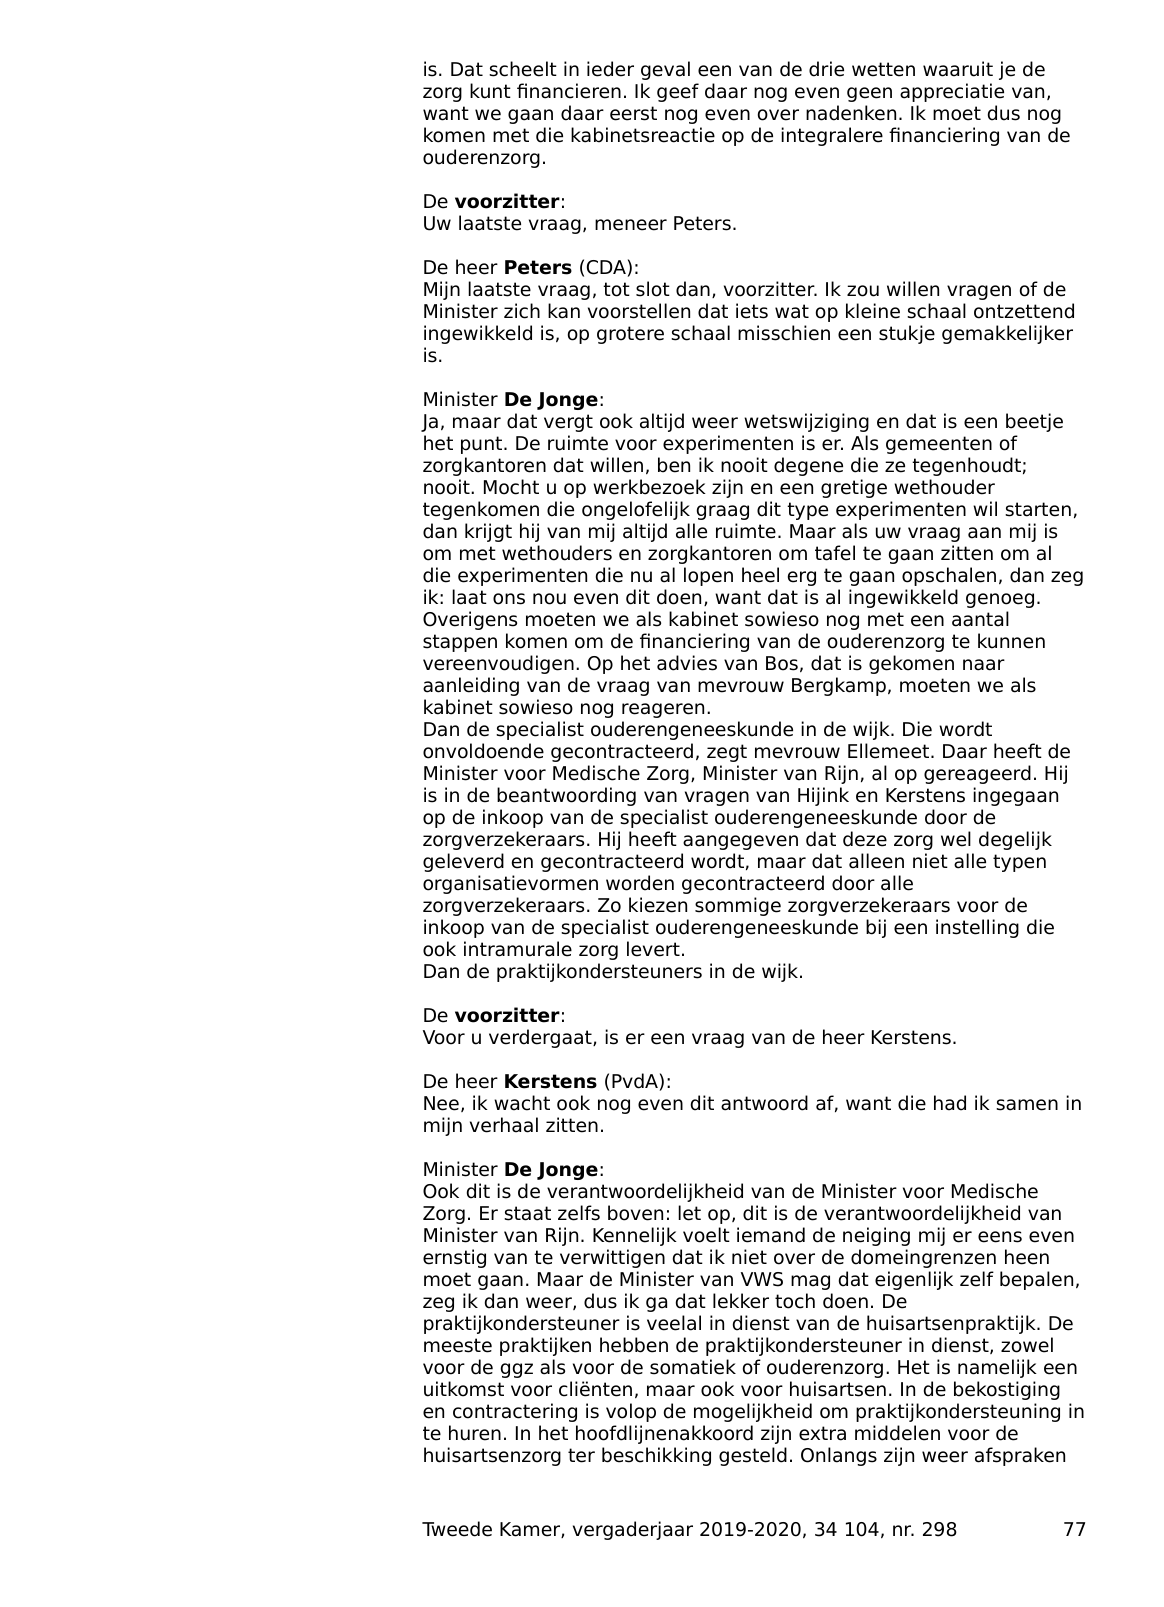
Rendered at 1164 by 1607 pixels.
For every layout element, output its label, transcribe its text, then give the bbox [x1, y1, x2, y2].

text De voorzitter: [422, 191, 1087, 213]
text is. Dat scheelt in ieder geval een van de drie wetten waaruit je de zorg kunt financieren. Ik geef daar nog even geen appreciatie van, want we gaan daar eerst nog even over nadenken. Ik moet dus nog komen met die kabinetsreactie op de integralere financiering van de ouderenzorg. [422, 59, 1087, 169]
text De voorzitter: [422, 1005, 1087, 1027]
text Minister De Jonge: [422, 389, 1087, 411]
text Nee, ik wacht ook nog even dit antwoord af, want die had ik samen in mijn verhaal zitten. [422, 1093, 1087, 1137]
text Voor u verdergaat, is er een vraag van de heer Kerstens. [422, 1027, 1087, 1049]
text Dan de praktijkondersteuners in de wijk. [422, 961, 1087, 983]
text Ook dit is de verantwoordelijkheid van de Minister voor Medische Zorg. Er staat zelfs boven: let op, dit is de verantwoordelijkheid van Minister van Rijn. Kennelijk voelt iemand de neiging mij er eens even ernstig van te verwittigen dat ik niet over de domeingrenzen heen moet gaan. Maar de Minister van VWS mag dat eigenlijk zelf bepalen, zeg ik dan weer, dus ik ga dat lekker toch doen. De praktijkondersteuner is veelal in dienst van de huisartsenpraktijk. De meeste praktijken hebben de praktijkondersteuner in dienst, zowel voor de ggz als voor de somatiek of ouderenzorg. Het is namelijk een uitkomst voor cliënten, maar ook voor huisartsen. In de bekostiging en contractering is volop de mogelijkheid om praktijkondersteuning in te huren. In het hoofdlijnenakkoord zijn extra middelen voor de huisartsenzorg ter beschikking gesteld. Onlangs zijn weer afspraken [422, 1181, 1087, 1467]
text Minister De Jonge: [422, 1159, 1087, 1181]
text Dan de specialist ouderengeneeskunde in de wijk. Die wordt onvoldoende gecontracteerd, zegt mevrouw Ellemeet. Daar heeft de Minister voor Medische Zorg, Minister van Rijn, al op gereageerd. Hij is in de beantwoording van vragen van Hijink en Kerstens ingegaan op de inkoop van de specialist ouderengeneeskunde door de zorgverzekeraars. Hij heeft aangegeven dat deze zorg wel degelijk geleverd en gecontracteerd wordt, maar dat alleen niet alle typen organisatievormen worden gecontracteerd door alle zorgverzekeraars. Zo kiezen sommige zorgverzekeraars voor de inkoop van de specialist ouderengeneeskunde bij een instelling die ook intramurale zorg levert. [422, 719, 1087, 961]
text De heer Peters (CDA): [422, 257, 1087, 279]
text Ja, maar dat vergt ook altijd weer wetswijziging en dat is een beetje het punt. De ruimte voor experimenten is er. Als gemeenten of zorgkantoren dat willen, ben ik nooit degene die ze tegenhoudt; nooit. Mocht u op werkbezoek zijn en een gretige wethouder tegenkomen die ongelofelijk graag dit type experimenten wil starten, dan krijgt hij van mij altijd alle ruimte. Maar als uw vraag aan mij is om met wethouders en zorgkantoren om tafel te gaan zitten om al die experimenten die nu al lopen heel erg te gaan opschalen, dan zeg ik: laat ons nou even dit doen, want dat is al ingewikkeld genoeg. Overigens moeten we als kabinet sowieso nog met een aantal stappen komen om de financiering van de ouderenzorg te kunnen vereenvoudigen. Op het advies van Bos, dat is gekomen naar aanleiding van de vraag van mevrouw Bergkamp, moeten we als kabinet sowieso nog reageren. [422, 411, 1087, 719]
text Mijn laatste vraag, tot slot dan, voorzitter. Ik zou willen vragen of de Minister zich kan voorstellen dat iets wat op kleine schaal ontzettend ingewikkeld is, op grotere schaal misschien een stukje gemakkelijker is. [422, 279, 1087, 367]
text De heer Kerstens (PvdA): [422, 1071, 1087, 1093]
text Uw laatste vraag, meneer Peters. [422, 213, 1087, 235]
